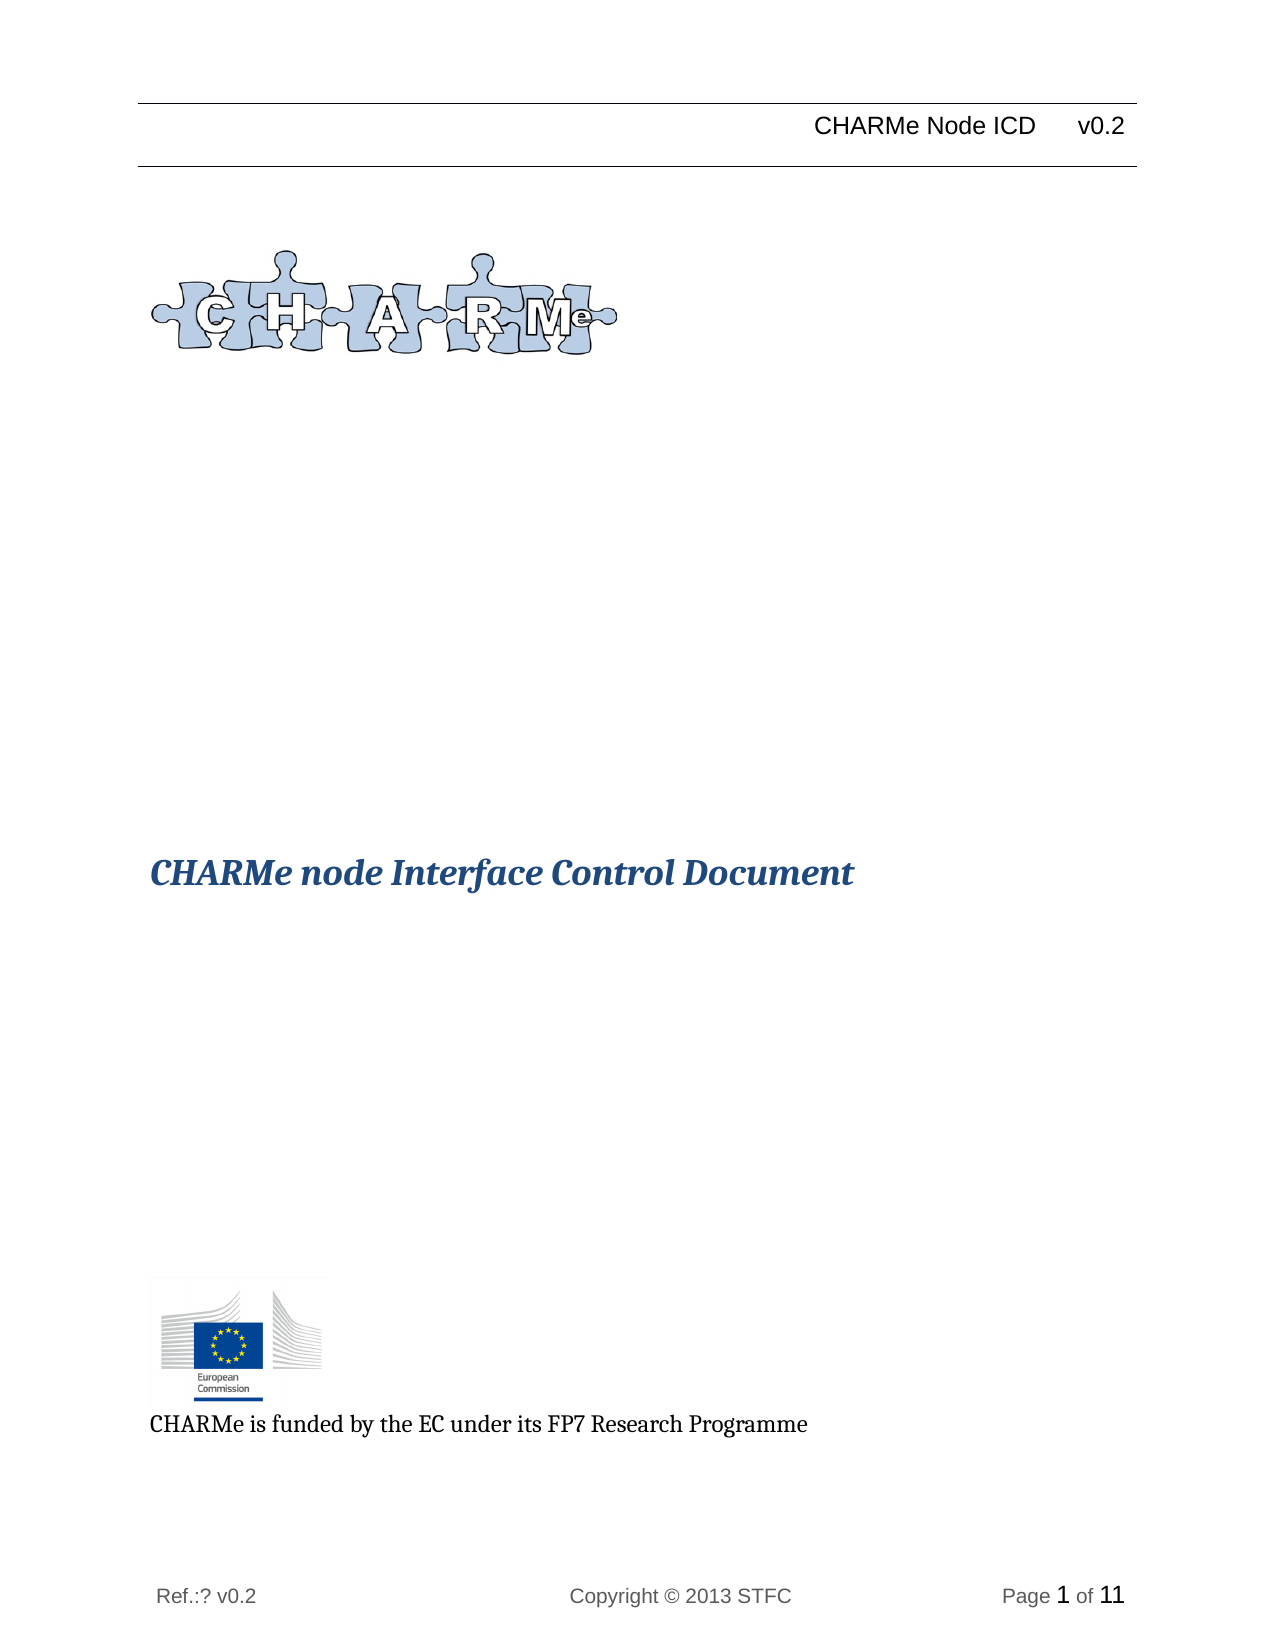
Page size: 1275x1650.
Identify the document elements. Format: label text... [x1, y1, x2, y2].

picture [150, 1277, 329, 1406]
picture [150, 250, 618, 382]
text CHARMe is funded by the EC under its FP7 Research Programme [150, 1245, 1125, 1438]
text CHARMe node Interface Control Document [150, 851, 1125, 894]
